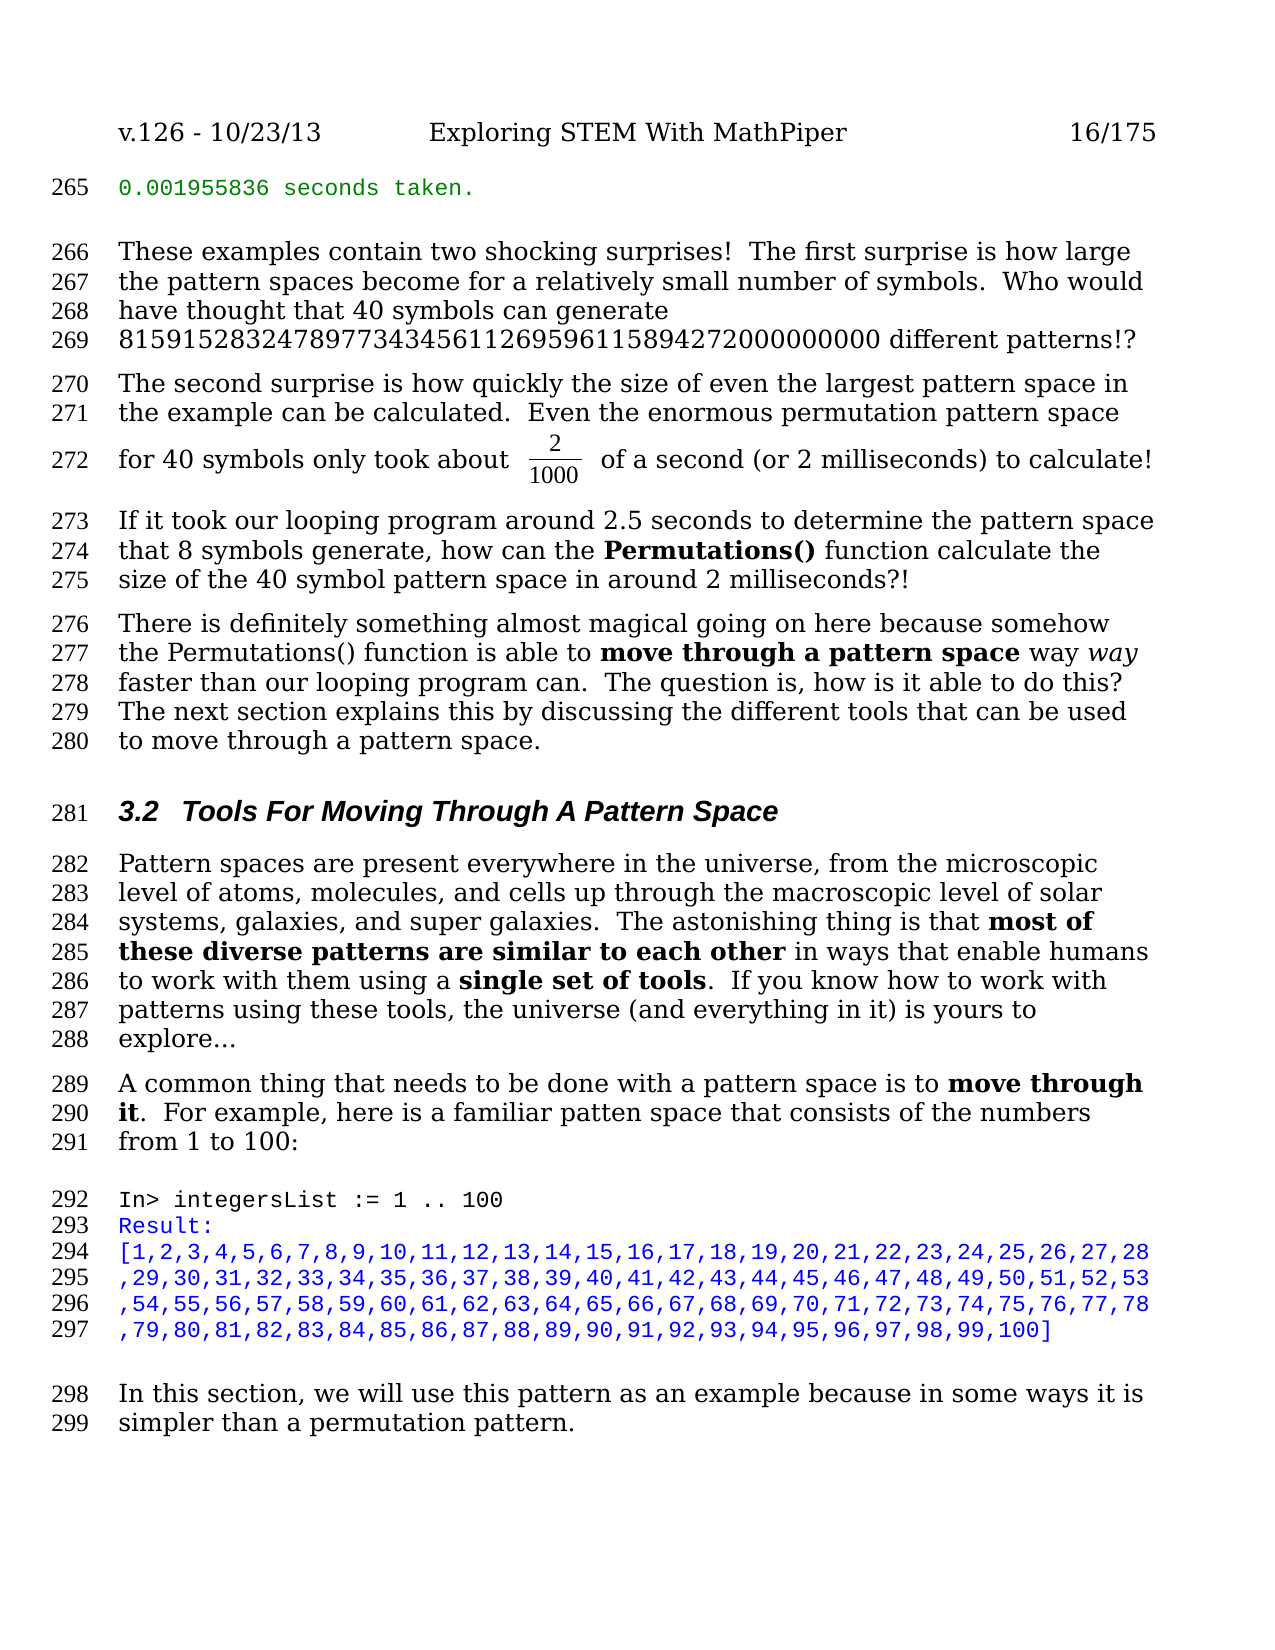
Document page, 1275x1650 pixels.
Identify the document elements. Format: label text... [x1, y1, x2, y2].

text The second surprise is how quickly the size of even the largest pattern space in the example can be calculated. Even the enormous permutation pattern space for 40 symbols only took aboutof a second (or 2 milliseconds) to calculate! [118, 369, 1157, 491]
text Result: [1,2,3,4,5,6,7,8,9,10,11,12,13,14,15,16,17,18,19,20,21,22,23,24,25,26,27,28,29,30,31,32,33,34,35,36,37,38,39,40,41,42,43,44,45,46,47,48,49,50,51,52,53,54,55,56,57,58,59,60,61,62,63,64,65,66,67,68,69,70,71,72,73,74,75,76,77,78,79,80,81,82,83,84,85,86,87,88,89,90,91,92,93,94,95,96,97,98,99,100] [118, 1214, 1157, 1344]
text There is definitely something almost magical going on here because somehow the Permutations() function is able to move through a pattern space way way faster than our looping program can. The question is, how is it able to do this? The next section explains this by discussing the different tools that can be used to move through a pattern space. [118, 609, 1157, 755]
subtitle Tools For Moving Through A Pattern Space [118, 794, 1157, 828]
text If it took our looping program around 2.5 seconds to determine the pattern space that 8 symbols generate, how can the Permutations() function calculate the size of the 40 symbol pattern space in around 2 milliseconds?! [118, 506, 1157, 594]
text Pattern spaces are present everywhere in the universe, from the microscopic level of atoms, molecules, and cells up through the macroscopic level of solar systems, galaxies, and super galaxies. The astonishing thing is that most of these diverse patterns are similar to each other in ways that enable humans to work with them using a single set of tools. If you know how to work with patterns using these tools, the universe (and everything in it) is yours to explore... [118, 849, 1157, 1053]
text 0.001955836 seconds taken. [118, 177, 1157, 203]
text A common thing that needs to be done with a pattern space is to move through it. For example, here is a familiar patten space that consists of the numbers from 1 to 100: [118, 1068, 1157, 1156]
text In> integersList := 1 .. 100 [118, 1188, 1157, 1214]
text In this section, we will use this pattern as an example because in some ways it is simpler than a permutation pattern. [118, 1379, 1157, 1437]
text These examples contain two shocking surprises! The first surprise is how large the pattern spaces become for a relatively small number of symbols. Who would have thought that 40 symbols can generate 815915283247897734345611269596115894272000000000 different patterns!? [118, 238, 1157, 354]
